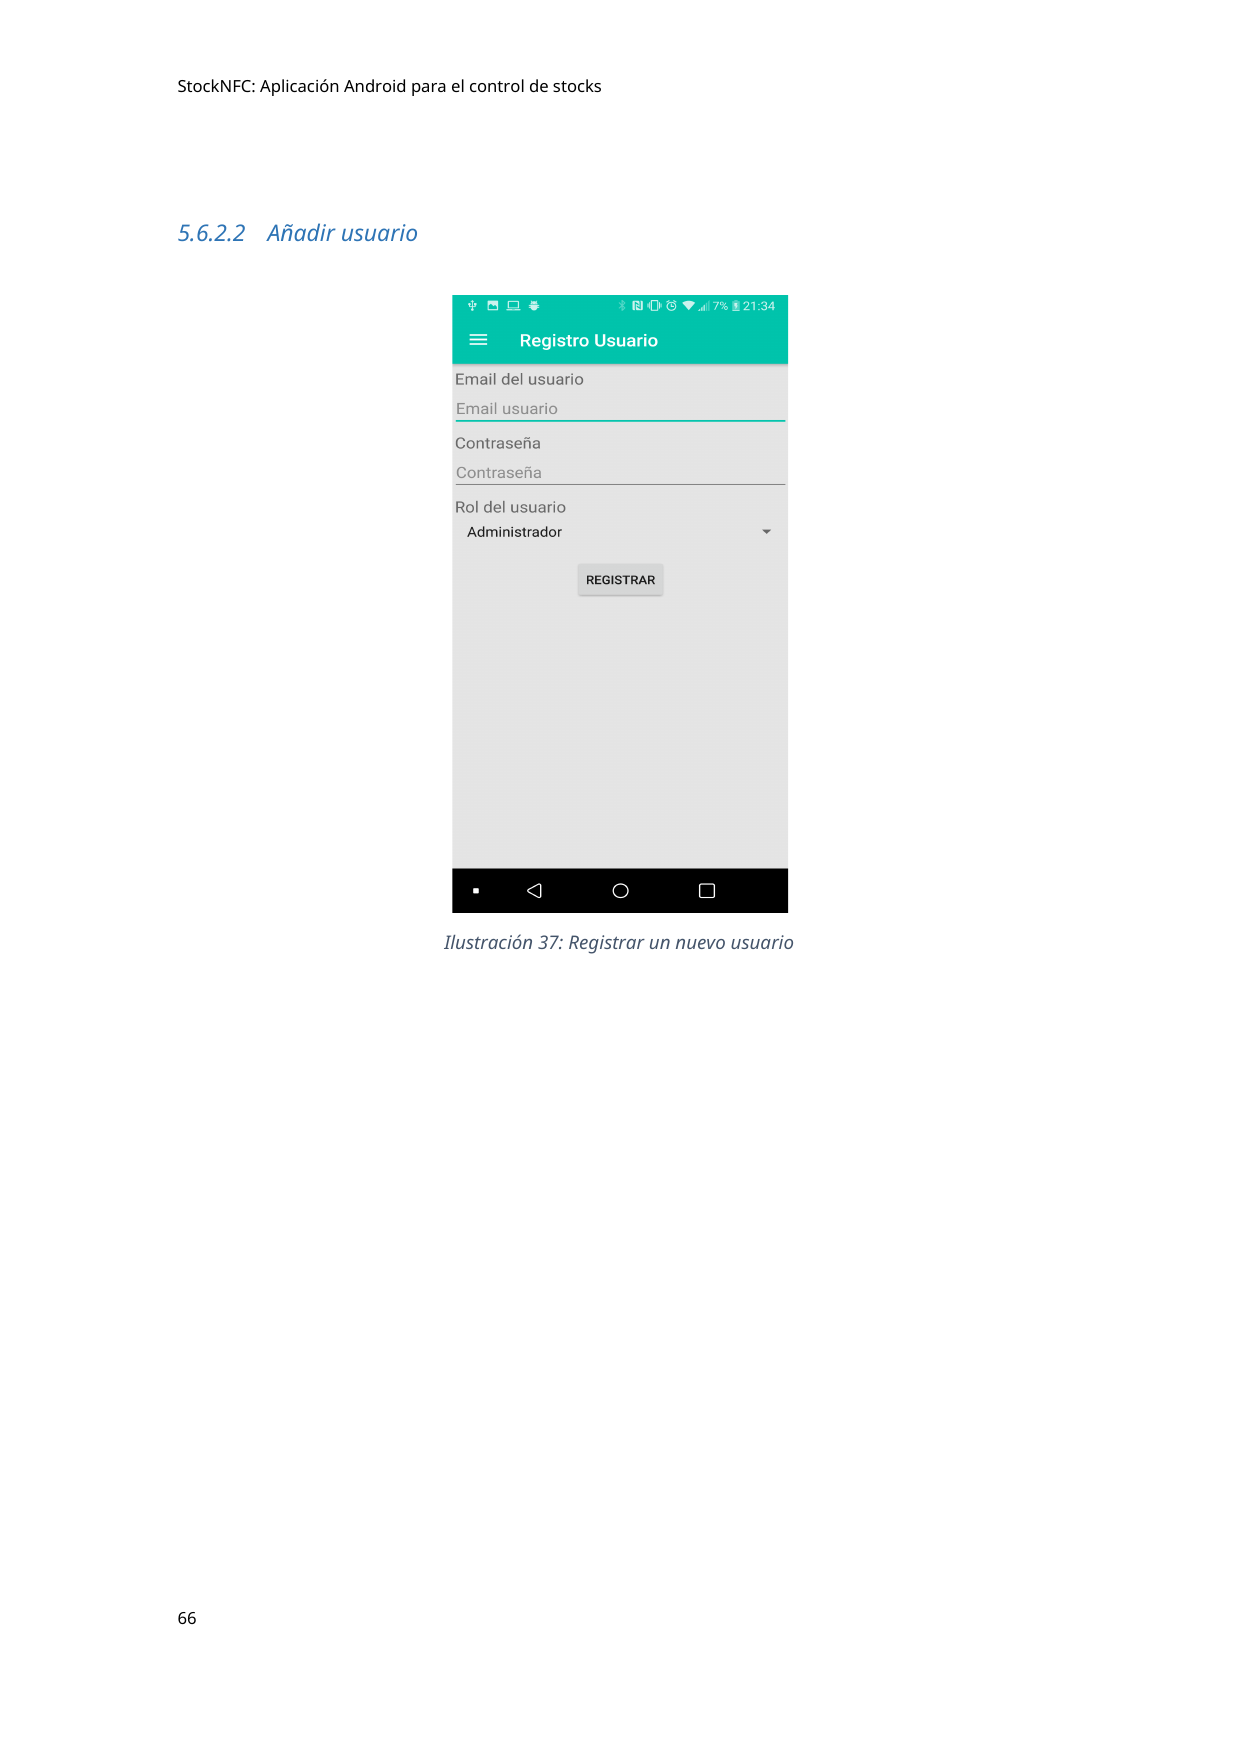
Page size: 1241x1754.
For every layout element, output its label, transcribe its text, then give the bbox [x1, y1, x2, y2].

subtitle Añadir usuario [177, 216, 1063, 248]
text Ilustración 37: Registrar un nuevo usuario [177, 929, 1063, 955]
